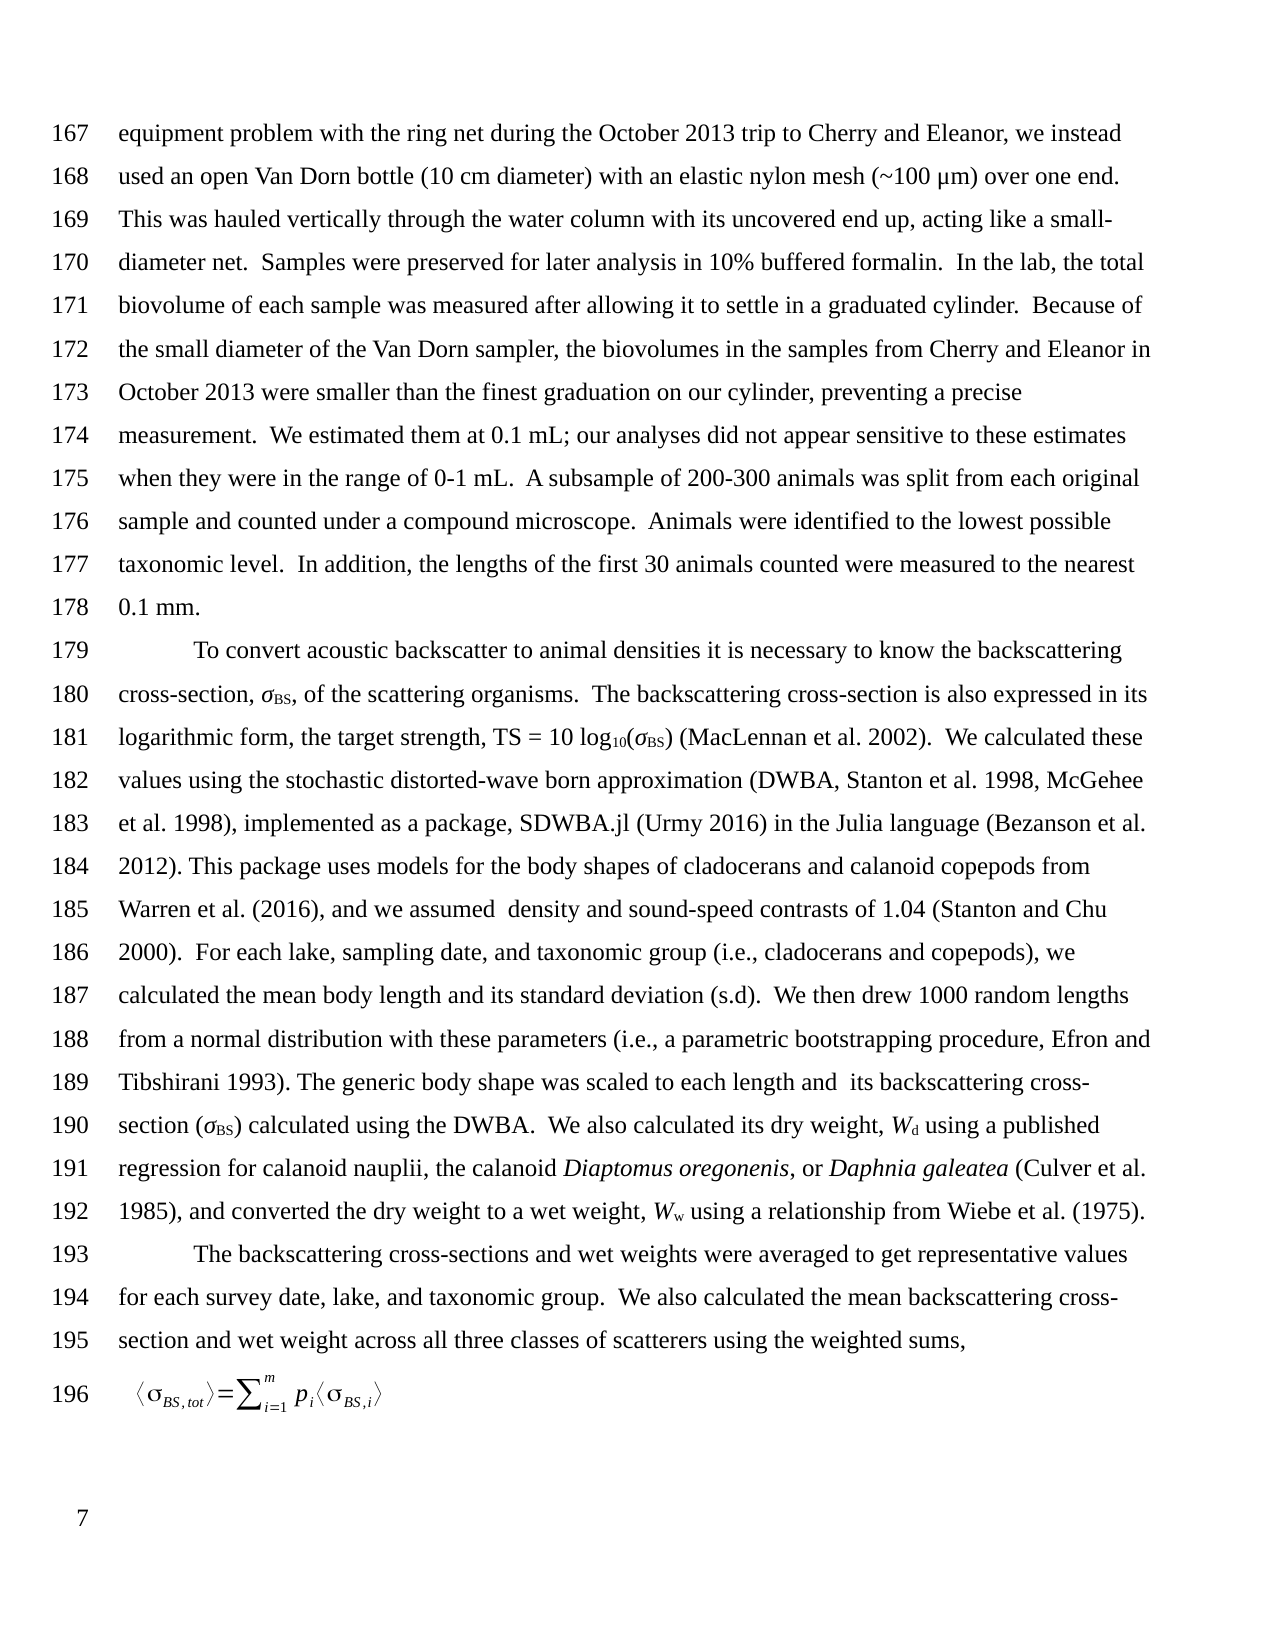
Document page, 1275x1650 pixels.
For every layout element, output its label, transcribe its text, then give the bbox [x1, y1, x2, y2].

text To convert acoustic backscatter to animal densities it is necessary to know the backscattering cross-section, σBS, of the scattering organisms. The backscattering cross-section is also expressed in its logarithmic form, the target strength, TS = 10 log10(σBS) (MacLennan et al. 2002)⁠. We calculated these values using the stochastic distorted-wave born approximation (DWBA, Stanton et al. 1998, McGehee et al. 1998)⁠, implemented as a package, SDWBA.jl (Urmy 2016)⁠ in the Julia language (Bezanson et al. 2012)⁠. This package uses models for the body shapes of cladocerans and calanoid copepods from Warren et al. (2016)⁠, and we assumed density and sound-speed contrasts of 1.04 (Stanton and Chu 2000)⁠. For each lake, sampling date, and taxonomic group (i.e., cladocerans and copepods), we calculated the mean body length and its standard deviation (s.d). We then drew 1000 random lengths from a normal distribution with these parameters (i.e., a parametric bootstrapping procedure, Efron and Tibshirani 1993⁠). The generic body shape was scaled to each length and its backscattering cross-section (σBS) calculated using the DWBA. We also calculated its dry weight, Wd using a published regression for calanoid nauplii, the calanoid Diaptomus oregonenis, or Daphnia galeatea (Culver et al. 1985)⁠, and converted the dry weight to a wet weight, Ww using a relationship from Wiebe et al. (1975)⁠. [118, 636, 1157, 1225]
text The backscattering cross-sections and wet weights were averaged to get representative values for each survey date, lake, and taxonomic group. We also calculated the mean backscattering cross-section and wet weight across all three classes of scatterers using the weighted sums, [118, 1239, 1157, 1354]
text equipment problem with the ring net during the October 2013 trip to Cherry and Eleanor, we instead used an open Van Dorn bottle (10 cm diameter) with an elastic nylon mesh (~100 μm) over one end. This was hauled vertically through the water column with its uncovered end up, acting like a small-diameter net. Samples were preserved for later analysis in 10% buffered formalin. In the lab, the total biovolume of each sample was measured after allowing it to settle in a graduated cylinder. Because of the small diameter of the Van Dorn sampler, the biovolumes in the samples from Cherry and Eleanor in October 2013 were smaller than the finest graduation on our cylinder, preventing a precise measurement. We estimated them at 0.1 mL; our analyses did not appear sensitive to these estimates when they were in the range of 0-1 mL. A subsample of 200-300 animals was split from each original sample and counted under a compound microscope. Animals were identified to the lowest possible taxonomic level. In addition, the lengths of the first 30 animals counted were measured to the nearest 0.1 mm. [118, 118, 1157, 621]
